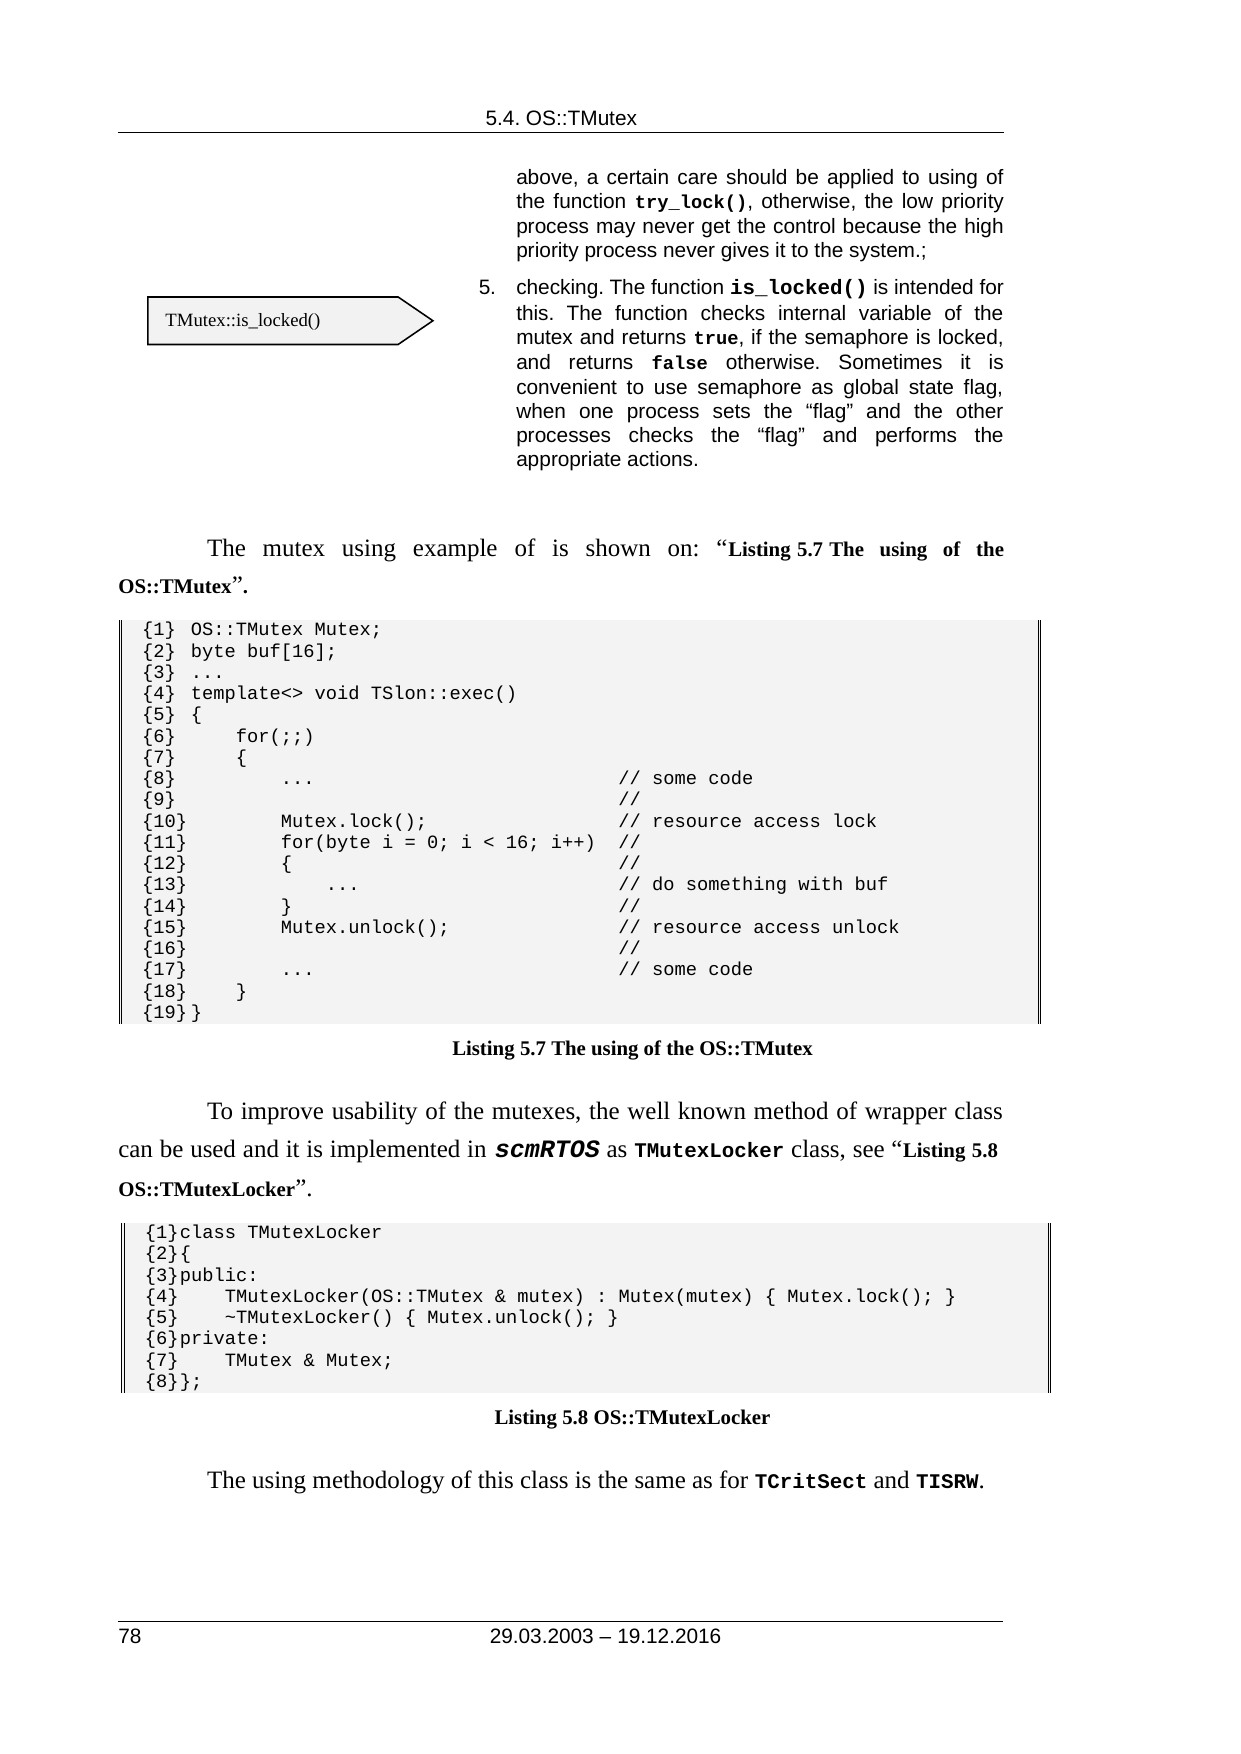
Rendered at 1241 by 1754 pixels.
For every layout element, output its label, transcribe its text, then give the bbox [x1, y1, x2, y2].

text To improve usability of the mutexes, the well known method of wrapper class can be used and it is implemented in scmRTOS as TMutexLocker class, see “Listing 5.8 OS::TMutexLocker”. [118, 1096, 1004, 1202]
text Listing 5.7 The using of the OS::TMutex [261, 1036, 1004, 1060]
list for(;;) [122, 726, 1038, 748]
list ~TMutexLocker() { Mutex.unlock(); } [125, 1308, 1048, 1329]
list TMutexLocker(OS::TMutex & mutex) : Mutex(mutex) { Mutex.lock(); } [125, 1287, 1048, 1308]
list // [122, 939, 1038, 960]
list { [122, 705, 1038, 726]
text The mutex using example of is shown on: “Listing 5.7 The using of the OS::TMutex”. [118, 533, 1004, 599]
list } [122, 1003, 1038, 1024]
list class TMutexLocker [125, 1223, 1048, 1244]
list ... // some code [122, 769, 1038, 790]
list TMutex & Mutex; [125, 1350, 1048, 1372]
list }; [125, 1372, 1048, 1393]
list for(byte i = 0; i < 16; i++) // [122, 833, 1038, 854]
list Mutex.lock(); // resource access lock [122, 811, 1038, 833]
list OS::TMutex Mutex; [122, 620, 1038, 641]
list } // [122, 896, 1038, 918]
list ... [122, 663, 1038, 684]
text Listing 5.8 OS::TMutexLocker [261, 1405, 1004, 1429]
list { [125, 1244, 1048, 1265]
list // [122, 790, 1038, 811]
list public: [125, 1265, 1048, 1287]
list { [122, 748, 1038, 769]
list byte buf[16]; [122, 641, 1038, 663]
list } [122, 981, 1038, 1003]
list above, a certain care should be applied to using of the function try_lock(), otherwise, the low priority process may never get the control because the high priority process never gives it to the system.; [478, 165, 1004, 262]
list Mutex.unlock(); // resource access unlock [122, 918, 1038, 939]
list ... // some code [122, 960, 1038, 981]
list ... // do something with buf [122, 875, 1038, 896]
list { // [122, 854, 1038, 875]
list private: [125, 1329, 1048, 1350]
list checking. The function is_locked() is intended for this. The function checks internal variable of the mutex and returns true, if the semaphore is locked, and returns false otherwise. Sometimes it is convenient to use semaphore as global state flag, when one process sets the “flag” and the other processes checks the “flag” and performs the appropriate actions. [478, 275, 1004, 471]
text The using methodology of this class is the same as for TCritSect and TISRW. [118, 1465, 1004, 1495]
list template<> void TSlon::exec() [122, 684, 1038, 705]
